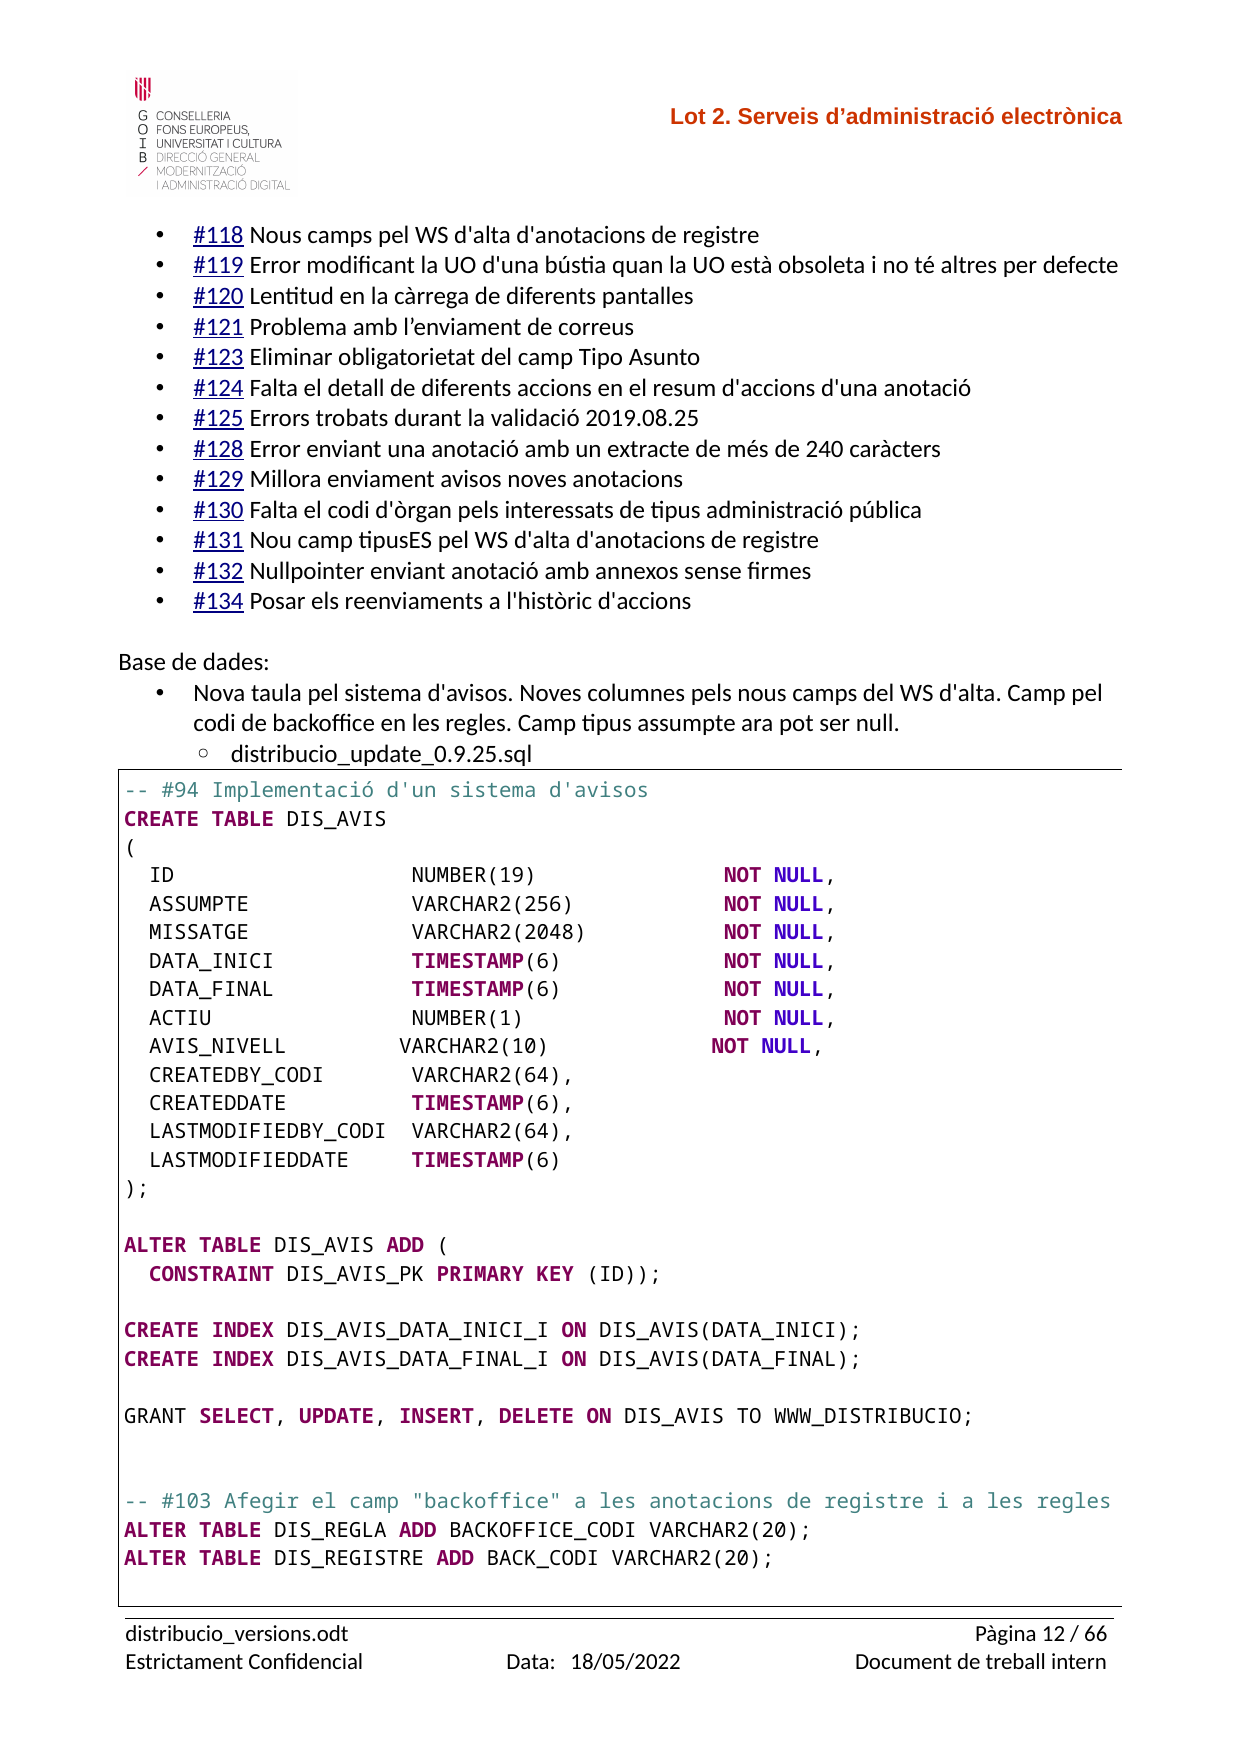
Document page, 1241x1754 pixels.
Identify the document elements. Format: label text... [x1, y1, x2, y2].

list #130 Falta el codi d'òrgan pels interessats de tipus administració pública [156, 494, 1122, 524]
text Base de dades: [118, 646, 1122, 677]
table_header -- #94 Implementació d'un sistema d'avisos CREATE TABLE DIS_AVIS ( ID NUMBER(19) NOT NULL, ASSUMPTE VARCHAR2(256) NOT NULL, MISSATGE VARCHAR2(2048) NOT NULL, DATA_INICI TIMESTAMP(6) NOT NULL, DATA_FINAL TIMESTAMP(6) NOT NULL, ACTIU NUMBER(1) NOT NULL, AVIS_NIVELL VARCHAR2(10) NOT NULL, CREATEDBY_CODI VARCHAR2(64), CREATEDDATE TIMESTAMP(6), LASTMODIFIEDBY_CODI VARCHAR2(64), LASTMODIFIEDDATE TIMESTAMP(6) ); ALTER TABLE DIS_AVIS ADD ( CONSTRAINT DIS_AVIS_PK PRIMARY KEY (ID)); CREATE INDEX DIS_AVIS_DATA_INICI_I ON DIS_AVIS(DATA_INICI); CREATE INDEX DIS_AVIS_DATA_FINAL_I ON DIS_AVIS(DATA_FINAL); GRANT SELECT, UPDATE, INSERT, DELETE ON DIS_AVIS TO WWW_DISTRIBUCIO; -- #103 Afegir el camp "backoffice" a les anotacions de registre i a les regles ALTER TABLE DIS_REGLA ADD BACKOFFICE_CODI VARCHAR2(20); ALTER TABLE DIS_REGISTRE ADD BACK_CODI VARCHAR2(20); [119, 770, 1122, 1606]
list #132 Nullpointer enviant anotació amb annexos sense firmes [156, 555, 1122, 585]
list #131 Nou camp tipusES pel WS d'alta d'anotacions de registre [156, 524, 1122, 555]
picture [126, 70, 299, 197]
list Nova taula pel sistema d'avisos. Noves columnes pels nous camps del WS d'alta. Camp pel codi de backoffice en les regles. Camp tipus assumpte ara pot ser null. [156, 677, 1122, 738]
list #123 Eliminar obligatorietat del camp Tipo Asunto [156, 341, 1122, 372]
list distribucio_update_0.9.25.sql [193, 738, 1122, 768]
list #118 Nous camps pel WS d'alta d'anotacions de registre [156, 219, 1122, 250]
list #134 Posar els reenviaments a l'històric d'accions [156, 585, 1122, 616]
list #119 Error modificant la UO d'una bústia quan la UO està obsoleta i no té altres per defecte [156, 250, 1122, 280]
list #129 Millora enviament avisos noves anotacions [156, 463, 1122, 494]
list #121 Problema amb l’enviament de correus [156, 311, 1122, 341]
list #120 Lentitud en la càrrega de diferents pantalles [156, 280, 1122, 311]
list #124 Falta el detall de diferents accions en el resum d'accions d'una anotació [156, 372, 1122, 402]
list #125 Errors trobats durant la validació 2019.08.25 [156, 402, 1122, 433]
list #128 Error enviant una anotació amb un extracte de més de 240 caràcters [156, 433, 1122, 463]
